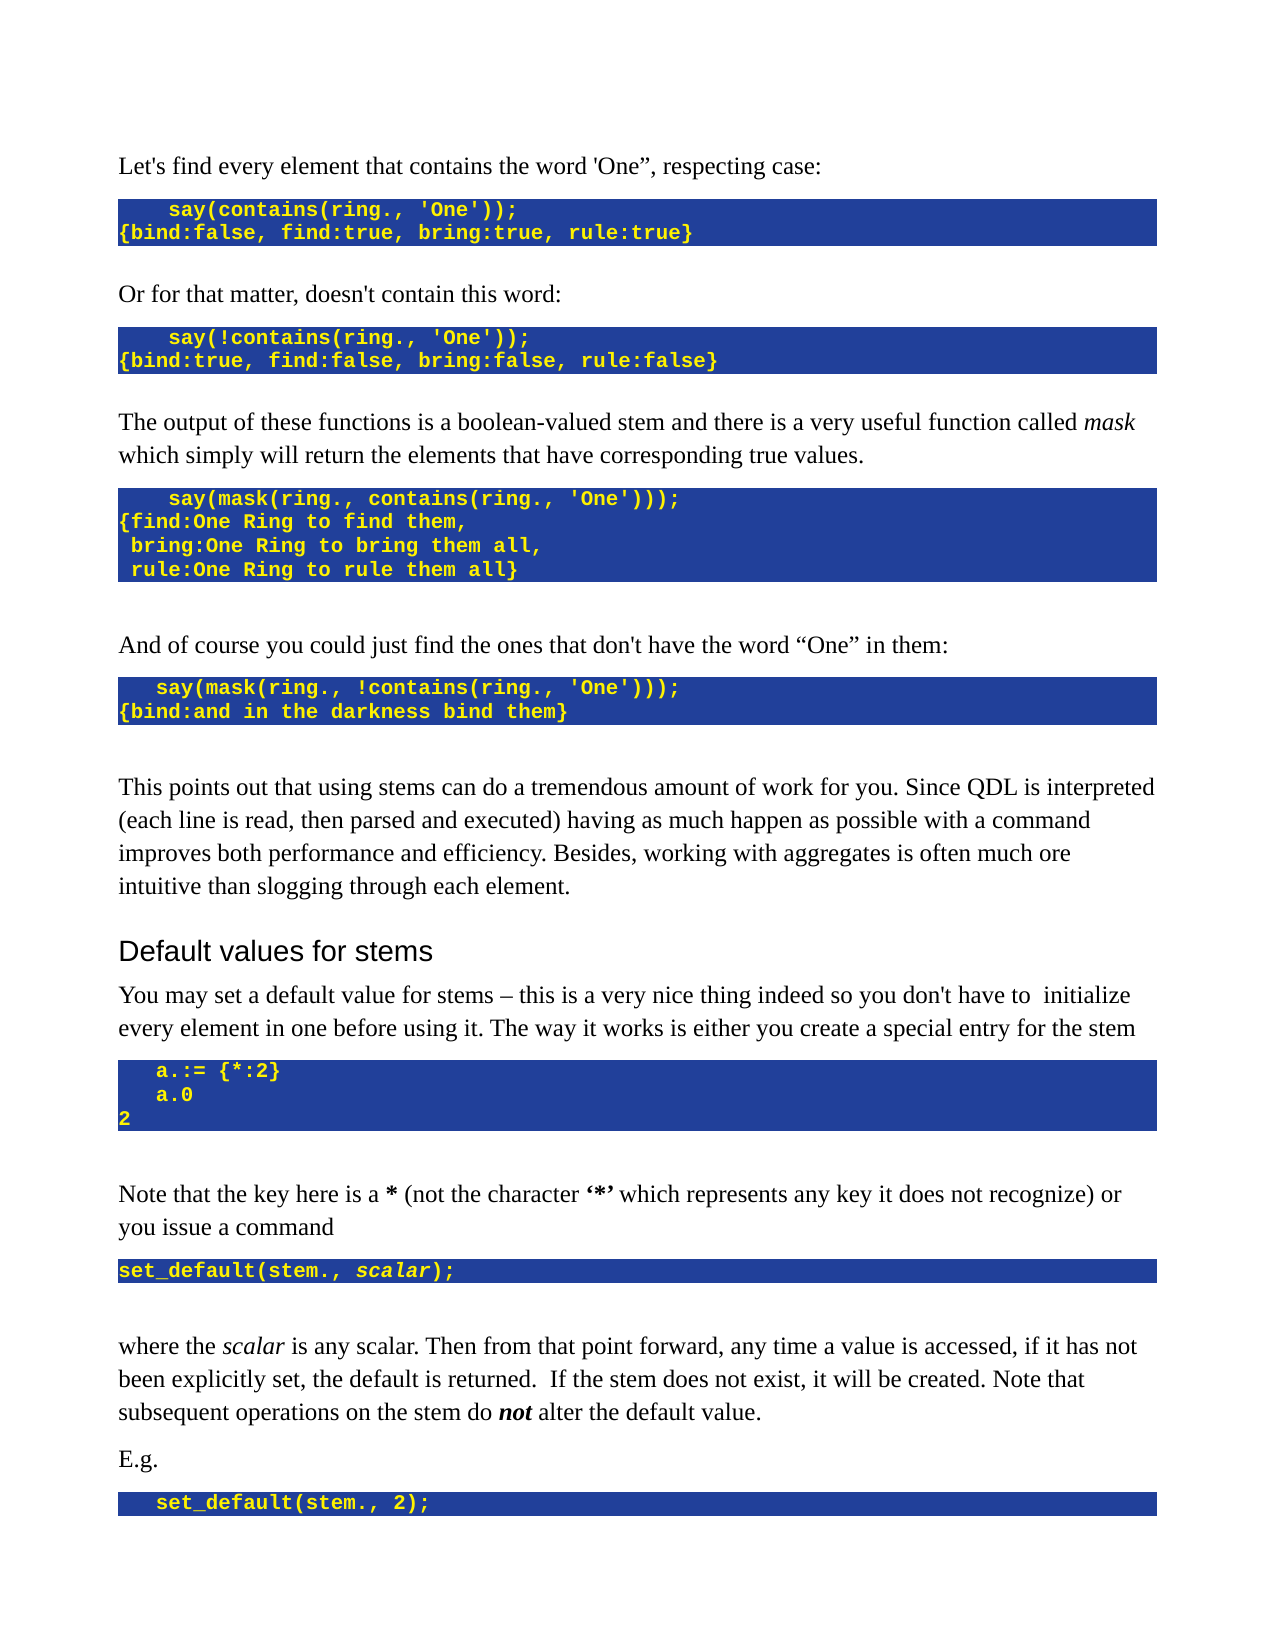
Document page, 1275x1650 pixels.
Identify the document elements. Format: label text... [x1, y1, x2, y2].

text rule:One Ring to rule them all} [118, 558, 1157, 582]
text say(!contains(ring., 'One')); [118, 327, 1157, 350]
text This points out that using stems can do a tremendous amount of work for you. Since QDL is interpreted (each line is read, then parsed and executed) having as much happen as possible with a command improves both performance and efficiency. Besides, working with aggregates is often much ore intuitive than slogging through each element. [118, 772, 1157, 900]
text {bind:true, find:false, bring:false, rule:false} [118, 350, 1157, 374]
text bring:One Ring to bring them all, [118, 535, 1157, 558]
text a.0 [118, 1084, 1157, 1108]
text 2 [118, 1108, 1157, 1131]
text The output of these functions is a boolean-valued stem and there is a very useful function called mask which simply will return the elements that have corresponding true values. [118, 374, 1157, 469]
subtitle Default values for stems [118, 933, 1157, 967]
text set_default(stem., 2); [118, 1492, 1157, 1516]
text E.g. [118, 1444, 1157, 1473]
text set_default(stem., scalar); [118, 1259, 1157, 1283]
text You may set a default value for stems – this is a very nice thing indeed so you don't have to initialize every element in one before using it. The way it works is either you create a special entry for the stem [118, 980, 1157, 1042]
text where the scalar is any scalar. Then from that point forward, any time a value is accessed, if it has not been explicitly set, the default is returned. If the stem does not exist, it will be created. Note that subsequent operations on the stem do not alter the default value. [118, 1331, 1157, 1426]
text a.:= {*:2} [118, 1060, 1157, 1084]
text {bind:false, find:true, bring:true, rule:true} [118, 222, 1157, 246]
text Let's find every element that contains the word 'One”, respecting case: [118, 118, 1157, 180]
text {find:One Ring to find them, [118, 511, 1157, 535]
text say(mask(ring., contains(ring., 'One'))); [118, 488, 1157, 511]
text say(mask(ring., !contains(ring., 'One'))); [118, 677, 1157, 701]
text Note that the key here is a * (not the character ‘*’ which represents any key it does not recognize) or you issue a command [118, 1179, 1157, 1241]
text say(contains(ring., 'One')); [118, 199, 1157, 222]
text And of course you could just find the ones that don't have the word “One” in them: [118, 630, 1157, 658]
text {bind:and in the darkness bind them} [118, 701, 1157, 725]
text Or for that matter, doesn't contain this word: [118, 246, 1157, 308]
